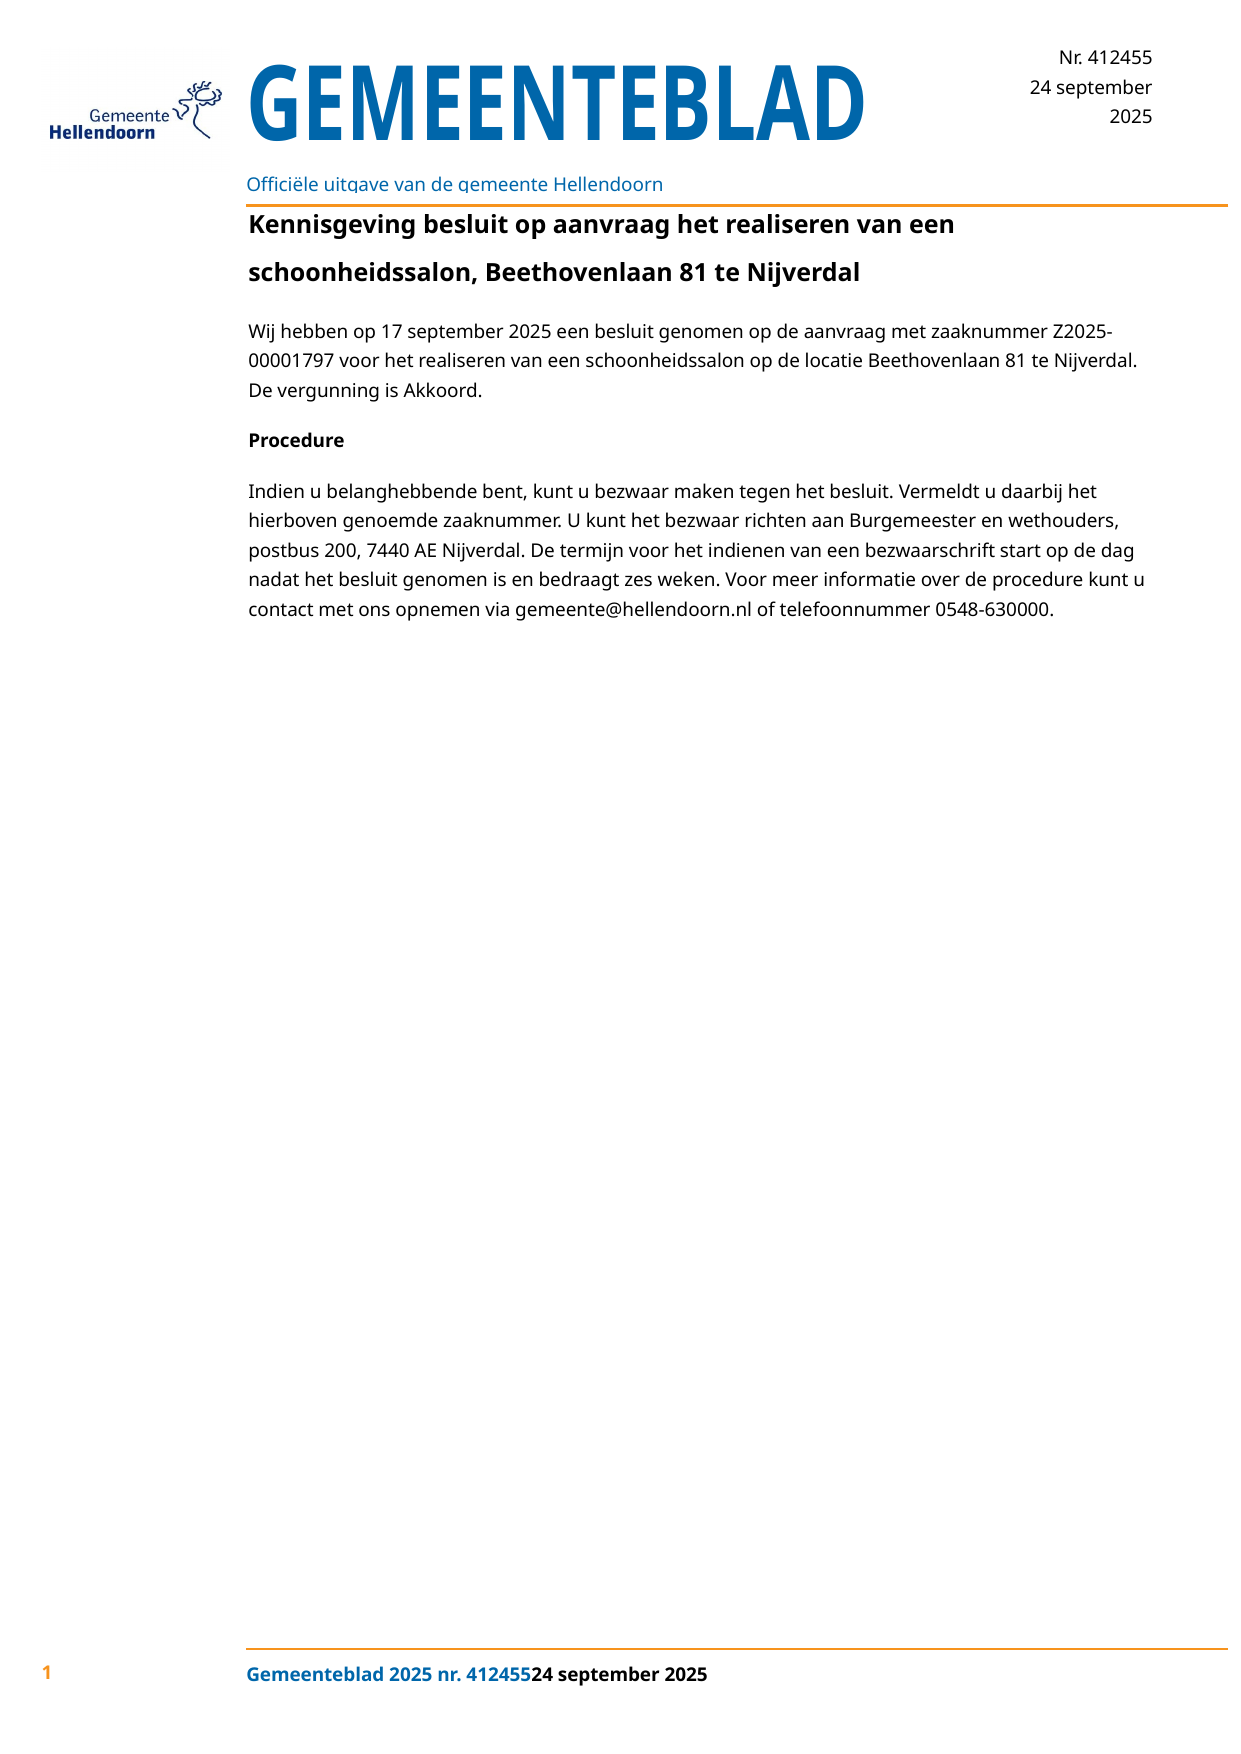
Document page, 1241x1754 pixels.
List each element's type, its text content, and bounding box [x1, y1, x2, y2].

text Wij hebben op 17 september 2025 een besluit genomen op de aanvraag met zaaknummer Z2025-00001797 voor het realiseren van een schoonheidssalon op de locatie Beethovenlaan 81 te Nijverdal. De vergunning is Akkoord. [248, 318, 1152, 403]
text Procedure [248, 427, 1152, 453]
text Indien u belanghebbende bent, kunt u bezwaar maken tegen het besluit. Vermeldt u daarbij het hierboven genoemde zaaknummer. U kunt het bezwaar richten aan Burgemeester en wethouders, postbus 200, 7440 AE Nijverdal. De termijn voor het indienen van een bezwaarschrift start op de dag nadat het besluit genomen is en bedraagt zes weken. Voor meer informatie over de procedure kunt u contact met ons opnemen via gemeente@hellendoorn.nl of telefoonnummer 0548-630000. [248, 478, 1152, 622]
picture [41, 47, 231, 172]
text Kennisgeving besluit op aanvraag het realiseren van een schoonheidssalon, Beethovenlaan 81 te Nijverdal [248, 207, 1152, 288]
